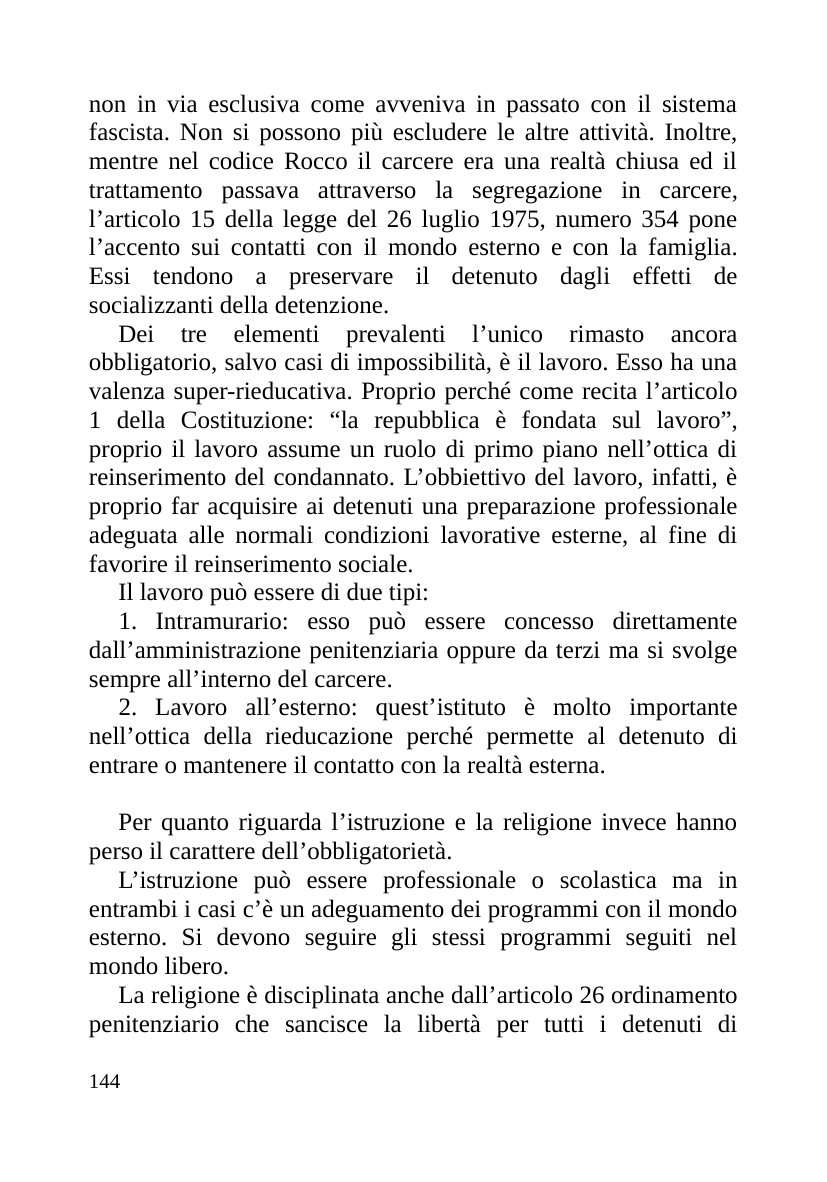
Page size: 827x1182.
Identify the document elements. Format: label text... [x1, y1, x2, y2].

text non in via esclusiva come avveniva in passato con il sistema fascista. Non si possono più escludere le altre attività. Inoltre, mentre nel codice Rocco il carcere era una realtà chiusa ed il trattamento passava attraverso la segregazione in carcere, l’articolo 15 della legge del 26 luglio 1975, numero 354 pone l’accento sui contatti con il mondo esterno e con la famiglia. Essi tendono a preservare il detenuto dagli effetti de socializzanti della detenzione. [89, 89, 738, 319]
text La religione è disciplinata anche dall’articolo 26 ordinamento penitenziario che sancisce la libertà per tutti i detenuti di [89, 980, 738, 1037]
text 1. Intramurario: esso può essere concesso direttamente dall’amministrazione penitenziaria oppure da terzi ma si svolge sempre all’interno del carcere. [89, 606, 738, 692]
text Dei tre elementi prevalenti l’unico rimasto ancora obbligatorio, salvo casi di impossibilità, è il lavoro. Esso ha una valenza super-rieducativa. Proprio perché come recita l’articolo 1 della Costituzione: “la repubblica è fondata sul lavoro”, proprio il lavoro assume un ruolo di primo piano nell’ottica di reinserimento del condannato. L’obbiettivo del lavoro, infatti, è proprio far acquisire ai detenuti una preparazione professionale adeguata alle normali condizioni lavorative esterne, al fine di favorire il reinserimento sociale. [89, 319, 738, 577]
text Il lavoro può essere di due tipi: [89, 577, 738, 606]
text Per quanto riguarda l’istruzione e la religione invece hanno perso il carattere dell’obbligatorietà. [89, 807, 738, 865]
text L’istruzione può essere professionale o scolastica ma in entrambi i casi c’è un adeguamento dei programmi con il mondo esterno. Si devono seguire gli stessi programmi seguiti nel mondo libero. [89, 865, 738, 980]
text 2. Lavoro all’esterno: quest’istituto è molto importante nell’ottica della rieducazione perché permette al detenuto di entrare o mantenere il contatto con la realtà esterna. [89, 692, 738, 779]
